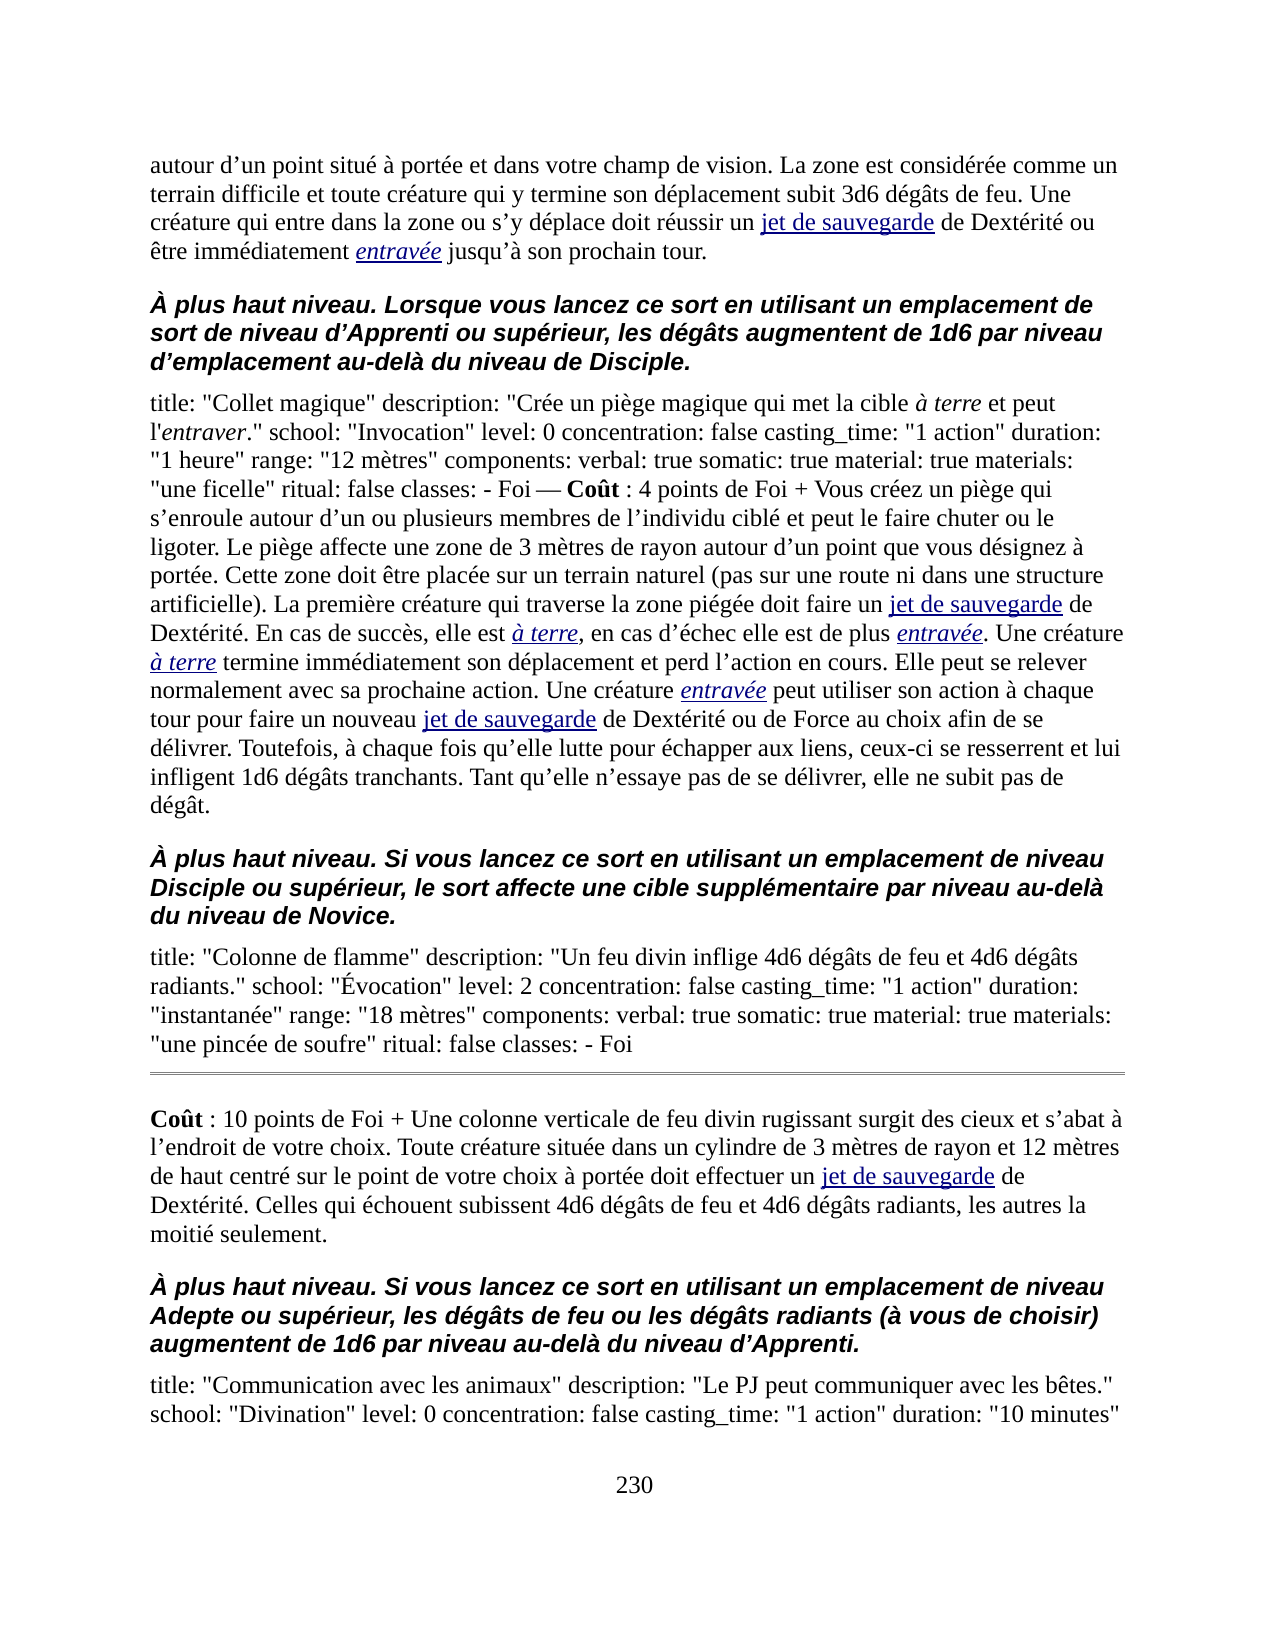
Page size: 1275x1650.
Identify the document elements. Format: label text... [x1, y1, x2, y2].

text autour d’un point situé à portée et dans votre champ de vision. La zone est considérée comme un terrain difficile et toute créature qui y termine son déplacement subit 3d6 dégâts de feu. Une créature qui entre dans la zone ou s’y déplace doit réussir un jet de sauvegarde de Dextérité ou être immédiatement entravée jusqu’à son prochain tour. [150, 150, 1125, 265]
text title: "Collet magique" description: "Crée un piège magique qui met la cible à terre et peut l'entraver." school: "Invocation" level: 0 concentration: false casting_time: "1 action" duration: "1 heure" range: "12 mètres" components: verbal: true somatic: true material: true materials: "une ficelle" ritual: false classes: - Foi — Coût : 4 points de Foi + Vous créez un piège qui s’enroule autour d’un ou plusieurs membres de l’individu ciblé et peut le faire chuter ou le ligoter. Le piège affecte une zone de 3 mètres de rayon autour d’un point que vous désignez à portée. Cette zone doit être placée sur un terrain naturel (pas sur une route ni dans une structure artificielle). La première créature qui traverse la zone piégée doit faire un jet de sauvegarde de Dextérité. En cas de succès, elle est à terre, en cas d’échec elle est de plus entravée. Une créature à terre termine immédiatement son déplacement et perd l’action en cours. Elle peut se relever normalement avec sa prochaine action. Une créature entravée peut utiliser son action à chaque tour pour faire un nouveau jet de sauvegarde de Dextérité ou de Force au choix afin de se délivrer. Toutefois, à chaque fois qu’elle lutte pour échapper aux liens, ceux-ci se resserrent et lui infligent 1d6 dégâts tranchants. Tant qu’elle n’essaye pas de se délivrer, elle ne subit pas de dégât. [150, 388, 1125, 819]
subtitle À plus haut niveau. Lorsque vous lancez ce sort en utilisant un emplacement de sort de niveau d’Apprenti ou supérieur, les dégâts augmentent de 1d6 par niveau d’emplacement au-delà du niveau de Disciple. [150, 290, 1125, 376]
subtitle À plus haut niveau. Si vous lancez ce sort en utilisant un emplacement de niveau Adepte ou supérieur, les dégâts de feu ou les dégâts radiants (à vous de choisir) augmentent de 1d6 par niveau au-delà du niveau d’Apprenti. [150, 1272, 1125, 1358]
subtitle À plus haut niveau. Si vous lancez ce sort en utilisant un emplacement de niveau Disciple ou supérieur, le sort affecte une cible supplémentaire par niveau au-delà du niveau de Novice. [150, 844, 1125, 930]
text title: "Colonne de flamme" description: "Un feu divin inflige 4d6 dégâts de feu et 4d6 dégâts radiants." school: "Évocation" level: 2 concentration: false casting_time: "1 action" duration: "instantanée" range: "18 mètres" components: verbal: true somatic: true material: true materials: "une pincée de soufre" ritual: false classes: - Foi [150, 942, 1125, 1057]
text Coût : 10 points de Foi + Une colonne verticale de feu divin rugissant surgit des cieux et s’abat à l’endroit de votre choix. Toute créature située dans un cylindre de 3 mètres de rayon et 12 mètres de haut centré sur le point de votre choix à portée doit effectuer un jet de sauvegarde de Dextérité. Celles qui échouent subissent 4d6 dégâts de feu et 4d6 dégâts radiants, les autres la moitié seulement. [150, 1104, 1125, 1247]
text title: "Communication avec les animaux" description: "Le PJ peut communiquer avec les bêtes." school: "Divination" level: 0 concentration: false casting_time: "1 action" duration: "10 minutes" [150, 1371, 1125, 1428]
